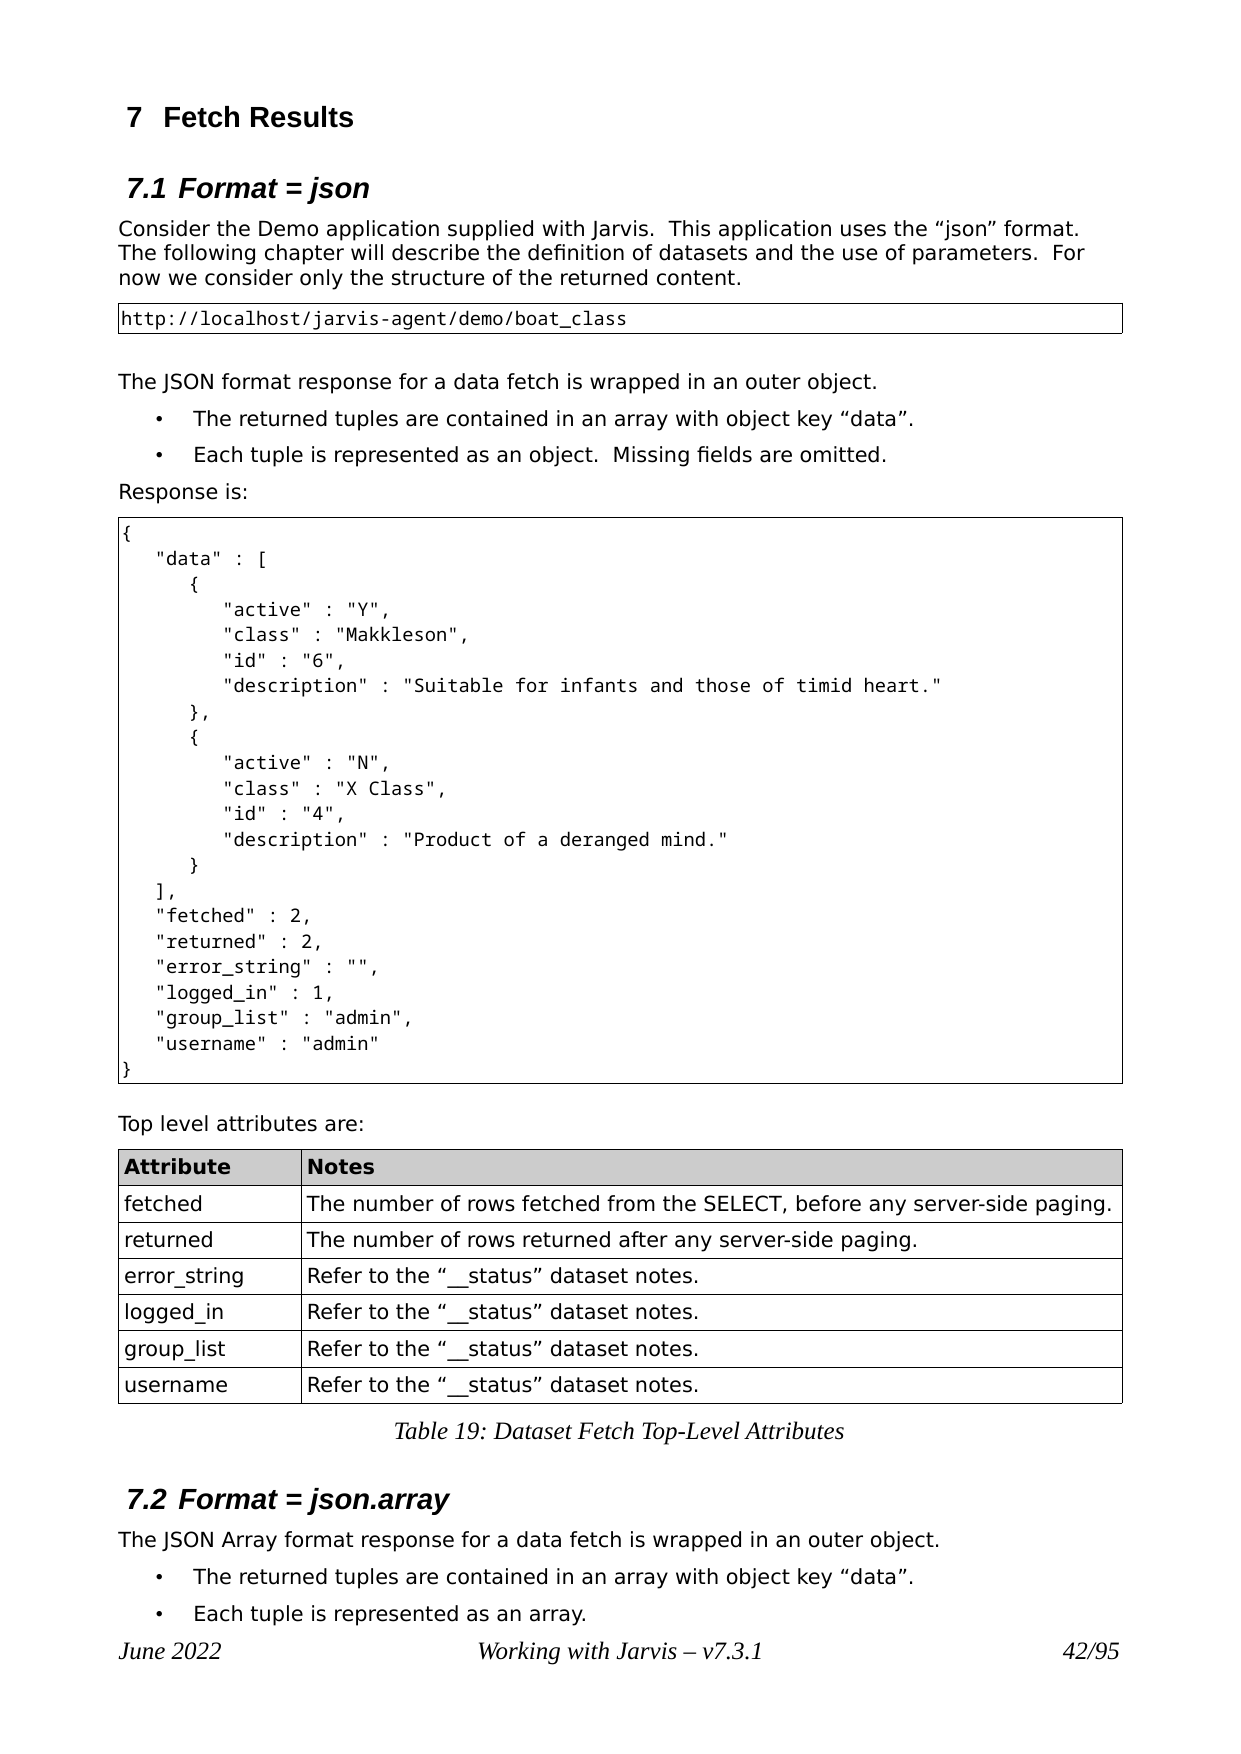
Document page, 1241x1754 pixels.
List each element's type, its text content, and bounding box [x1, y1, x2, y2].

subtitle Format = json.array [118, 1482, 1122, 1516]
text Response is: [118, 480, 1122, 504]
text The JSON format response for a data fetch is wrapped in an outer object. [118, 370, 1122, 394]
text "fetched" : 2, [119, 900, 1122, 925]
text "data" : [ [119, 542, 1122, 568]
table_cell Refer to the “__status” dataset notes. [302, 1259, 1122, 1294]
text } [119, 1053, 1122, 1083]
text "description" : "Product of a deranged mind." [119, 823, 1122, 849]
list The returned tuples are contained in an array with object key “data”. [156, 1565, 1122, 1589]
text "active" : "N", [119, 747, 1122, 772]
text http://localhost/jarvis-agent/demo/boat_class [119, 304, 1122, 333]
text } [119, 849, 1122, 874]
text Consider the Demo application supplied with Jarvis. This application uses the “json” format. The following chapter will describe the definition of datasets and the use of parameters. For now we consider only the structure of the returned content. [118, 217, 1122, 290]
text "id" : "4", [119, 798, 1122, 823]
text "description" : "Suitable for infants and those of timid heart." [119, 670, 1122, 696]
text ], [119, 874, 1122, 900]
table_cell username [119, 1368, 301, 1403]
table_cell Refer to the “__status” dataset notes. [302, 1295, 1122, 1330]
text { [119, 568, 1122, 593]
list Each tuple is represented as an array. [156, 1602, 1122, 1626]
text The JSON Array format response for a data fetch is wrapped in an outer object. [118, 1528, 1122, 1552]
subtitle Format = json [118, 171, 1122, 204]
table_cell group_list [119, 1331, 301, 1367]
table_cell Refer to the “__status” dataset notes. [302, 1368, 1122, 1403]
text "class" : "Makkleson", [119, 619, 1122, 644]
table_cell fetched [119, 1186, 301, 1222]
subtitle Fetch Results [118, 100, 1122, 133]
text "username" : "admin" [119, 1027, 1122, 1053]
table_cell error_string [119, 1259, 301, 1294]
text { [119, 721, 1122, 747]
text "class" : "X Class", [119, 772, 1122, 798]
table_cell returned [119, 1223, 301, 1258]
text Top level attributes are: [118, 1112, 1122, 1137]
list Each tuple is represented as an object. Missing fields are omitted. [156, 443, 1122, 468]
table_cell logged_in [119, 1295, 301, 1330]
text "id" : "6", [119, 644, 1122, 670]
table_cell Refer to the “__status” dataset notes. [302, 1331, 1122, 1367]
text }, [119, 696, 1122, 721]
table_cell The number of rows returned after any server-side paging. [302, 1223, 1122, 1258]
text "returned" : 2, [119, 925, 1122, 951]
list The returned tuples are contained in an array with object key “data”. [156, 407, 1122, 431]
table_cell The number of rows fetched from the SELECT, before any server-side paging. [302, 1186, 1122, 1222]
text "logged_in" : 1, [119, 976, 1122, 1002]
text "group_list" : "admin", [119, 1002, 1122, 1027]
text Table 19: Dataset Fetch Top-Level Attributes [118, 1416, 1122, 1445]
text "error_string" : "", [119, 951, 1122, 976]
text { [119, 518, 1122, 542]
table_header Attribute [119, 1150, 301, 1185]
table_header Notes [302, 1150, 1122, 1185]
text "active" : "Y", [119, 593, 1122, 619]
